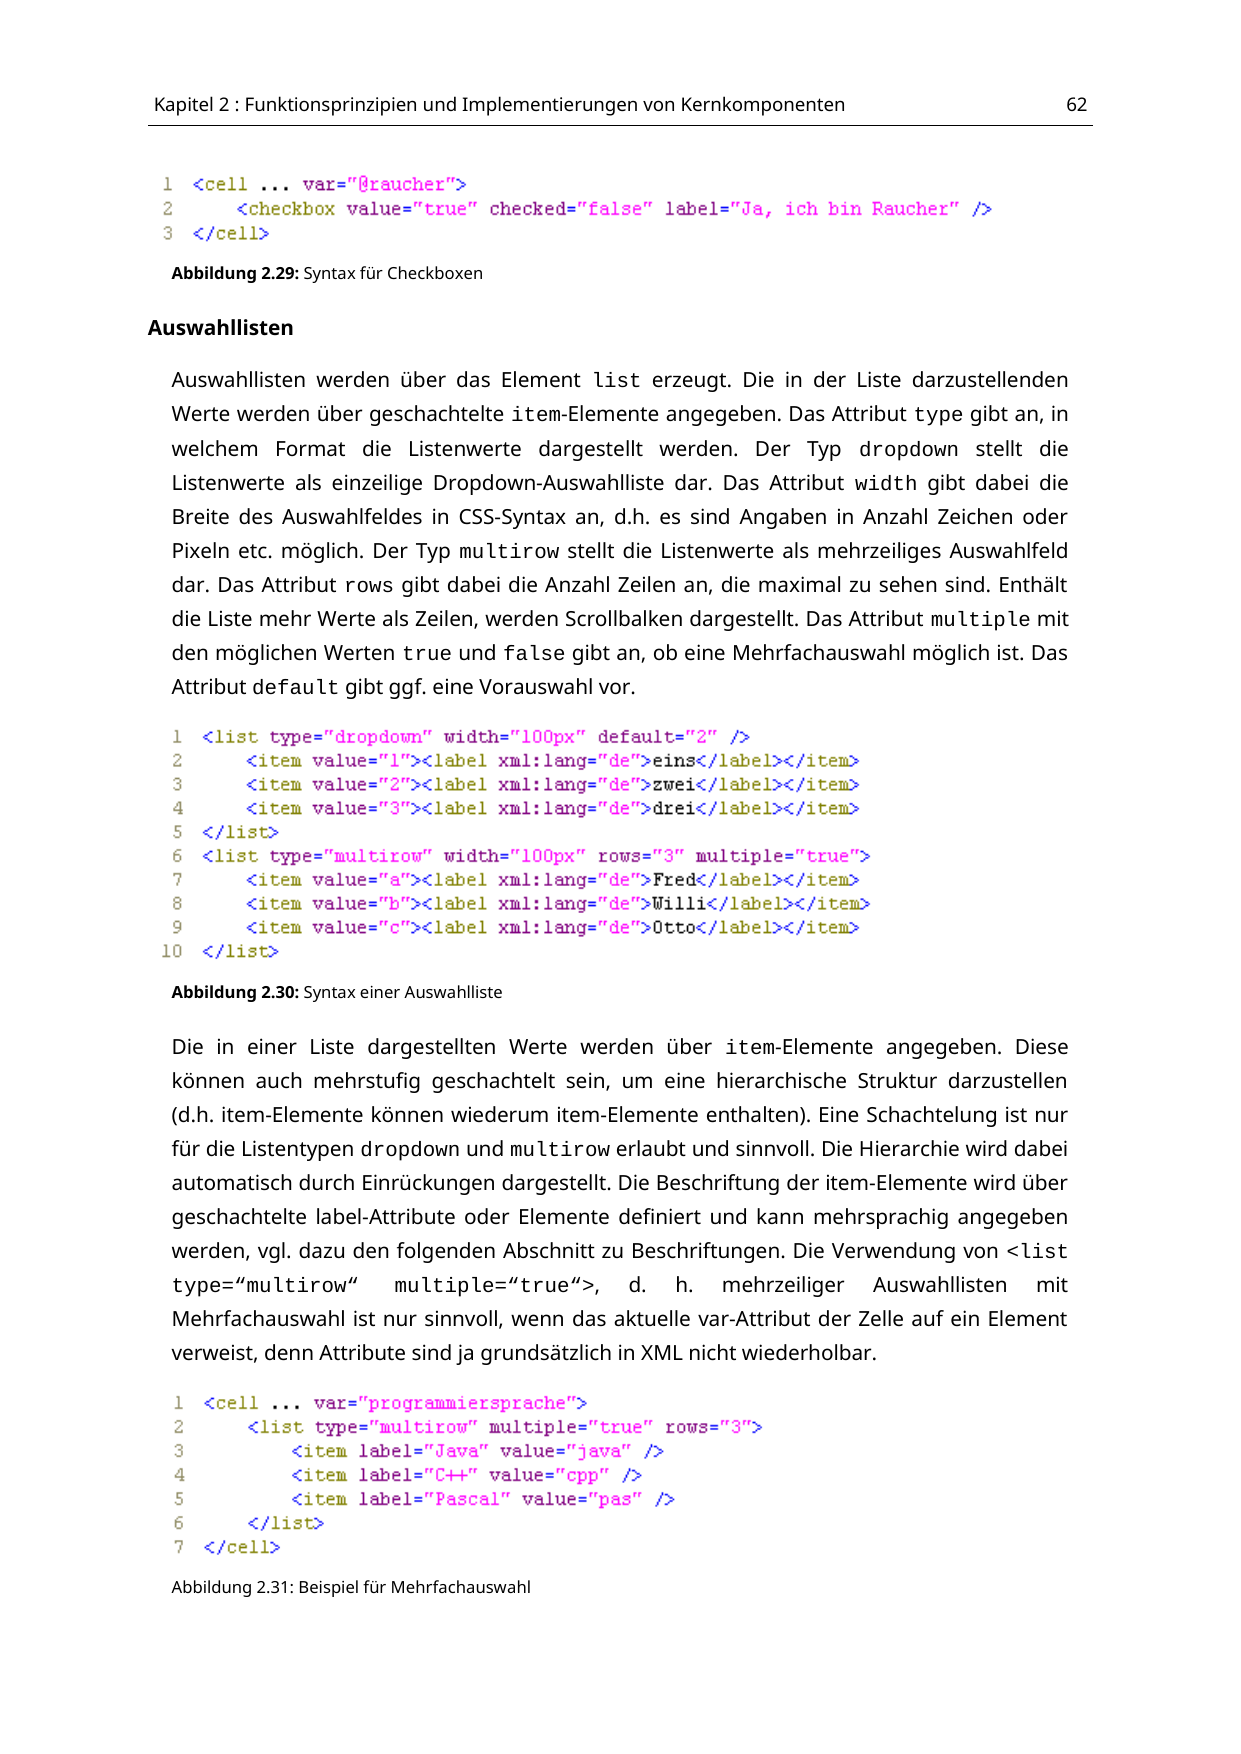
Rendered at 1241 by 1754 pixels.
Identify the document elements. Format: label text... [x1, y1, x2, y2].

text Auswahllisten werden über das Element list erzeugt. Die in der Liste darzustellenden Werte werden über geschachtelte item-Elemente angegeben. Das Attribut type gibt an, in welchem Format die Listenwerte dargestellt werden. Der Typ dropdown stellt die Listenwerte als einzeilige Dropdown-Auswahlliste dar. Das Attribut width gibt dabei die Breite des Auswahlfeldes in CSS-Syntax an, d.h. es sind Angaben in Anzahl Zeichen oder Pixeln etc. möglich. Der Typ multirow stellt die Listenwerte als mehrzeiliges Auswahlfeld dar. Das Attribut rows gibt dabei die Anzahl Zeilen an, die maximal zu sehen sind. Enthält die Liste mehr Werte als Zeilen, werden Scrollbalken dargestellt. Das Attribut multiple mit den möglichen Werten true und false gibt an, ob eine Mehrfachauswahl möglich ist. Das Attribut default gibt ggf. eine Vorauswahl vor. [171, 365, 1069, 701]
text Abbildung 2.30: Syntax einer Auswahlliste [171, 964, 890, 1003]
text Abbildung 2.29: Syntax für Checkboxen [171, 245, 988, 284]
subtitle Auswahllisten [148, 148, 1092, 342]
text Abbildung 2.31: Beispiel für Mehrfachauswahl [171, 1559, 771, 1598]
text Die in einer Liste dargestellten Werte werden über item-Elemente angegeben. Diese können auch mehrstufig geschachtelt sein, um eine hierarchische Struktur darzustellen (d.h. item-Elemente können wiederum item-Elemente enthalten). Eine Schachtelung ist nur für die Listentypen dropdown und multirow erlaubt und sinnvoll. Die Hierarchie wird dabei automatisch durch Einrückungen dargestellt. Die Beschriftung der item-Elemente wird über geschachtelte label-Attribute oder Elemente definiert und kann mehrsprachig angegeben werden, vgl. dazu den folgenden Abschnitt zu Beschriftungen. Die Verwendung von <list type=“multirow“ multiple=“true“>, d. h. mehrzeiliger Auswahllisten mit Mehrfachauswahl ist nur sinnvoll, wenn das aktuelle var-Attribut der Zelle auf ein Element verweist, denn Attribute sind ja grundsätzlich in XML nicht wiederholbar. [148, 713, 1069, 1367]
